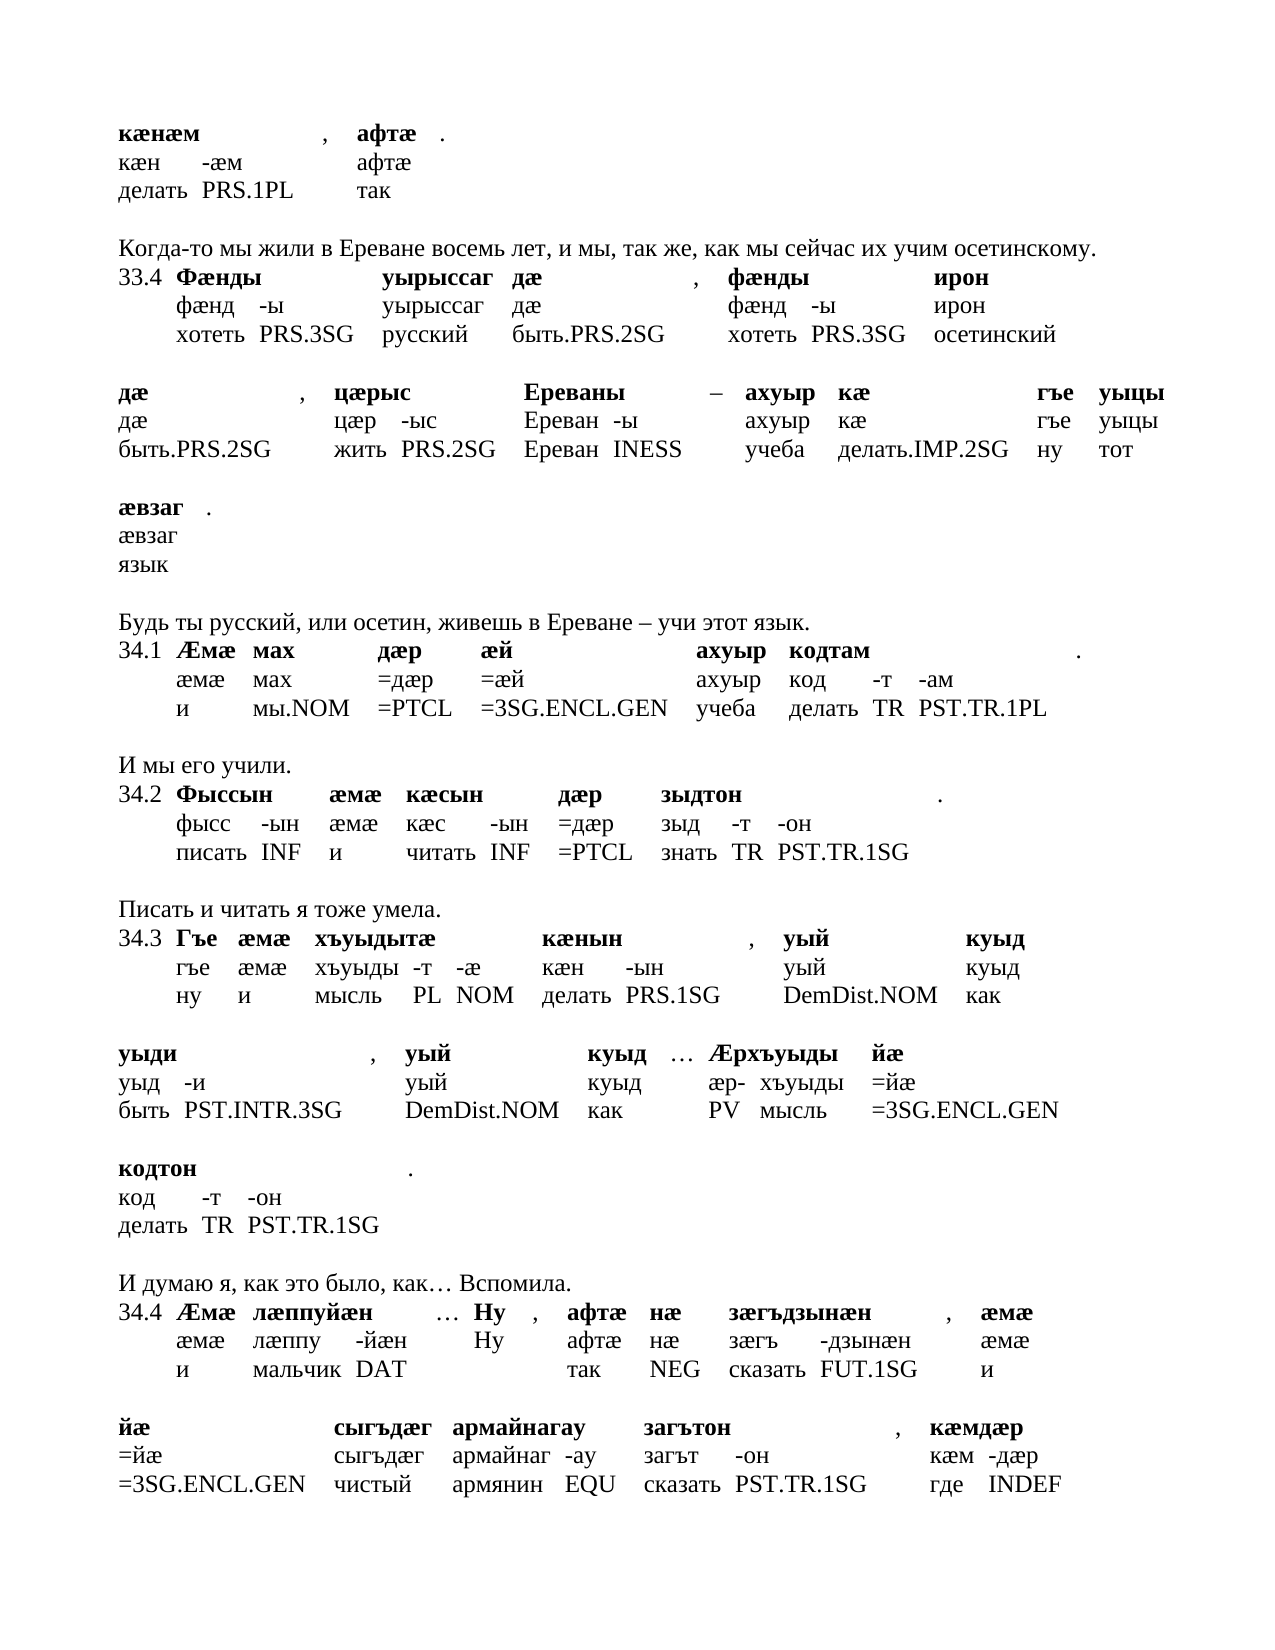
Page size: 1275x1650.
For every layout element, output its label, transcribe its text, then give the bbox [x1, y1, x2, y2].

text язык [118, 549, 178, 578]
text -т [413, 952, 442, 981]
text мальчик [253, 1354, 342, 1383]
text æмæ [329, 779, 392, 808]
text йæ [118, 1412, 320, 1441]
text афтæ [357, 147, 412, 176]
text PST.TR.1SG [735, 1469, 867, 1498]
text так [567, 1354, 622, 1383]
text йæ [871, 1038, 1073, 1067]
text PST.TR.1PL [918, 693, 1048, 722]
text дæ [118, 377, 285, 406]
text афтæ [567, 1326, 622, 1354]
text -ы [811, 291, 906, 319]
text -ын [490, 808, 530, 837]
text æмæ [980, 1297, 1043, 1326]
text кæнæм [118, 118, 308, 147]
text -ам [918, 664, 1048, 693]
text Ну [474, 1297, 518, 1326]
text – [710, 377, 731, 406]
text Гъе [176, 923, 224, 952]
text , [299, 377, 320, 406]
text кæн [118, 147, 188, 176]
text как [966, 981, 1020, 1009]
text INF [490, 837, 530, 866]
text =PTCL [377, 693, 453, 722]
text -дæр [988, 1441, 1062, 1469]
text зæгъ [728, 1326, 806, 1354]
text ирон [934, 262, 1070, 291]
text =дæр [377, 664, 453, 693]
text PRS.3SG [259, 319, 354, 348]
text мы.NOM [253, 693, 350, 722]
text лæппу [253, 1326, 342, 1354]
text куыд [587, 1038, 656, 1067]
text ахуыр [745, 406, 810, 434]
text цæр [334, 406, 387, 434]
text =йæ [118, 1441, 306, 1469]
text мах [253, 636, 364, 664]
text осетинский [934, 319, 1056, 348]
text быть.PRS.2SG [512, 319, 665, 348]
text кодтон [118, 1153, 393, 1182]
text æмæ [238, 923, 301, 952]
text . [937, 779, 958, 808]
text -он [735, 1441, 867, 1469]
text кæнын [542, 923, 734, 952]
text делать.IMP.2SG [838, 434, 1009, 463]
text -æ [456, 952, 514, 981]
text -æм [202, 147, 294, 176]
text кæсын [406, 779, 544, 808]
text æмæ [176, 1326, 225, 1354]
text кæм [929, 1441, 974, 1469]
text -дзынæн [820, 1326, 918, 1354]
text æмæ [980, 1326, 1029, 1354]
text дæр [377, 636, 467, 664]
text , [693, 262, 714, 291]
text 34.2 [118, 779, 162, 808]
text гъе [176, 952, 210, 981]
text -и [184, 1067, 342, 1096]
text -ын [625, 952, 721, 981]
text Ереваны [524, 377, 696, 406]
text знать [661, 837, 718, 866]
text афтæ [357, 118, 425, 147]
text и [329, 837, 378, 866]
text ахуыр [745, 377, 824, 406]
text TR [731, 837, 763, 866]
text кодтам [789, 636, 1062, 664]
text =æй [480, 664, 668, 693]
text кæн [542, 952, 612, 981]
text PV [708, 1096, 746, 1124]
text 33.4 [118, 262, 162, 291]
text ну [1037, 434, 1071, 463]
text , [322, 118, 343, 147]
text афтæ [567, 1297, 636, 1326]
text … [435, 1297, 460, 1326]
text армайнагау [452, 1412, 630, 1441]
text кæ [838, 377, 1023, 406]
text фысс [176, 808, 247, 837]
text фæнд [176, 291, 245, 319]
text 34.4 [118, 1297, 162, 1326]
text сыгъдæг [333, 1441, 424, 1469]
text . [206, 492, 227, 521]
text , [532, 1297, 553, 1326]
text зыдтон [661, 779, 923, 808]
text -он [247, 1182, 379, 1211]
text PRS.3SG [811, 319, 906, 348]
text æй [480, 636, 682, 664]
text … [669, 1038, 694, 1067]
text PRS.1PL [202, 176, 294, 204]
text -ын [261, 808, 301, 837]
text NOM [456, 981, 514, 1009]
text сыгъдæг [333, 1412, 438, 1441]
text делать [118, 176, 188, 204]
text . [439, 118, 460, 147]
text делать [118, 1211, 188, 1239]
text дæ [512, 262, 679, 291]
text жить [334, 434, 387, 463]
text хъуыдытæ [314, 923, 528, 952]
text и [980, 1354, 1029, 1383]
text загътон [643, 1412, 881, 1441]
text код [118, 1182, 188, 1211]
text 34.1 [118, 636, 162, 664]
text учеба [696, 693, 761, 722]
text гъе [1037, 377, 1085, 406]
text -ы [613, 406, 682, 434]
text И мы его учили. [118, 751, 1249, 779]
text Ереван [524, 434, 599, 463]
text зыд [661, 808, 718, 837]
text писать [176, 837, 247, 866]
text учеба [745, 434, 810, 463]
text -йæн [355, 1326, 407, 1354]
text , [370, 1038, 391, 1067]
text Ереван [524, 406, 599, 434]
text æр- [708, 1067, 746, 1096]
text PL [413, 981, 442, 1009]
text фæнд [728, 291, 797, 319]
text . [407, 1153, 428, 1182]
text кæ [838, 406, 1009, 434]
text мах [253, 664, 350, 693]
text уырыссаг [382, 262, 498, 291]
text PST.INTR.3SG [184, 1096, 342, 1124]
text NEG [649, 1354, 701, 1383]
text DemDist.NOM [405, 1096, 560, 1124]
text чистый [333, 1469, 424, 1498]
text и [176, 1354, 225, 1383]
text æвзаг [118, 521, 178, 549]
text зæгъдзынæн [728, 1297, 932, 1326]
text так [357, 176, 412, 204]
text EQU [564, 1469, 616, 1498]
text =PTCL [558, 837, 633, 866]
text код [789, 664, 859, 693]
text ахуыр [696, 636, 775, 664]
text сказать [643, 1469, 721, 1498]
text -ы [259, 291, 354, 319]
text хотеть [728, 319, 797, 348]
text INESS [613, 434, 682, 463]
text цæрыс [334, 377, 510, 406]
text кæмдæр [929, 1412, 1076, 1441]
text русский [382, 319, 484, 348]
text INDEF [988, 1469, 1062, 1498]
text PRS.2SG [401, 434, 496, 463]
text -он [777, 808, 909, 837]
text уыд [118, 1067, 170, 1096]
text быть.PRS.2SG [118, 434, 272, 463]
text читать [406, 837, 476, 866]
text TR [202, 1211, 234, 1239]
text =йæ [871, 1067, 1059, 1096]
text PRS.1SG [625, 981, 721, 1009]
text дæр [558, 779, 647, 808]
text æмæ [238, 952, 287, 981]
text где [929, 1469, 974, 1498]
text DemDist.NOM [783, 981, 938, 1009]
text хъуыды [759, 1067, 844, 1096]
text уый [783, 923, 952, 952]
text тот [1099, 434, 1158, 463]
text TR [872, 693, 904, 722]
text Æрхъуыды [708, 1038, 858, 1067]
text гъе [1037, 406, 1071, 434]
text =3SG.ENCL.GEN [118, 1469, 306, 1498]
text æмæ [176, 664, 225, 693]
text дæ [118, 406, 272, 434]
text PST.TR.1SG [777, 837, 909, 866]
text Писать и читать я тоже умела. [118, 894, 1249, 923]
text FUT.1SG [820, 1354, 918, 1383]
text хотеть [176, 319, 245, 348]
text фæнды [728, 262, 920, 291]
text Æмæ [176, 636, 239, 664]
text уыди [118, 1038, 356, 1067]
text DAT [355, 1354, 407, 1383]
text И думаю я, как это было, как… Вспомила. [118, 1268, 1249, 1297]
text Фыссын [176, 779, 315, 808]
text уыцы [1099, 406, 1158, 434]
text мысль [314, 981, 399, 1009]
text уый [405, 1067, 560, 1096]
text -т [731, 808, 763, 837]
text -ау [564, 1441, 616, 1469]
text -т [872, 664, 904, 693]
text Фæнды [176, 262, 368, 291]
text нæ [649, 1326, 701, 1354]
text =дæр [558, 808, 633, 837]
text Ну [474, 1326, 504, 1354]
text INF [261, 837, 301, 866]
text æмæ [329, 808, 378, 837]
text ахуыр [696, 664, 761, 693]
text PST.TR.1SG [247, 1211, 379, 1239]
text Будь ты русский, или осетин, живешь в Ереване – учи этот язык. [118, 607, 1249, 636]
text уый [783, 952, 938, 981]
text уый [405, 1038, 574, 1067]
text =3SG.ENCL.GEN [871, 1096, 1059, 1124]
text ирон [934, 291, 1056, 319]
text дæ [512, 291, 665, 319]
text =3SG.ENCL.GEN [480, 693, 668, 722]
text армянин [452, 1469, 551, 1498]
text , [895, 1412, 916, 1441]
text куыд [587, 1067, 642, 1096]
text куыд [966, 923, 1034, 952]
text 34.3 [118, 923, 162, 952]
text нæ [649, 1297, 715, 1326]
text быть [118, 1096, 170, 1124]
text , [946, 1297, 967, 1326]
text Когда-то мы жили в Ереване восемь лет, и мы, так же, как мы сейчас их учим осетинскому. [118, 233, 1249, 262]
text делать [542, 981, 612, 1009]
text сказать [728, 1354, 806, 1383]
text уырыссаг [382, 291, 484, 319]
text . [1075, 636, 1096, 664]
text лæппуйæн [253, 1297, 421, 1326]
text уыцы [1099, 377, 1172, 406]
text хъуыды [314, 952, 399, 981]
text и [176, 693, 225, 722]
text -ыс [401, 406, 496, 434]
text загът [643, 1441, 721, 1469]
text куыд [966, 952, 1020, 981]
text æвзаг [118, 492, 192, 521]
text делать [789, 693, 859, 722]
text армайнаг [452, 1441, 551, 1469]
text -т [202, 1182, 234, 1211]
text и [238, 981, 287, 1009]
text кæс [406, 808, 476, 837]
text Æмæ [176, 1297, 239, 1326]
text , [748, 923, 769, 952]
text как [587, 1096, 642, 1124]
text ну [176, 981, 210, 1009]
text мысль [759, 1096, 844, 1124]
